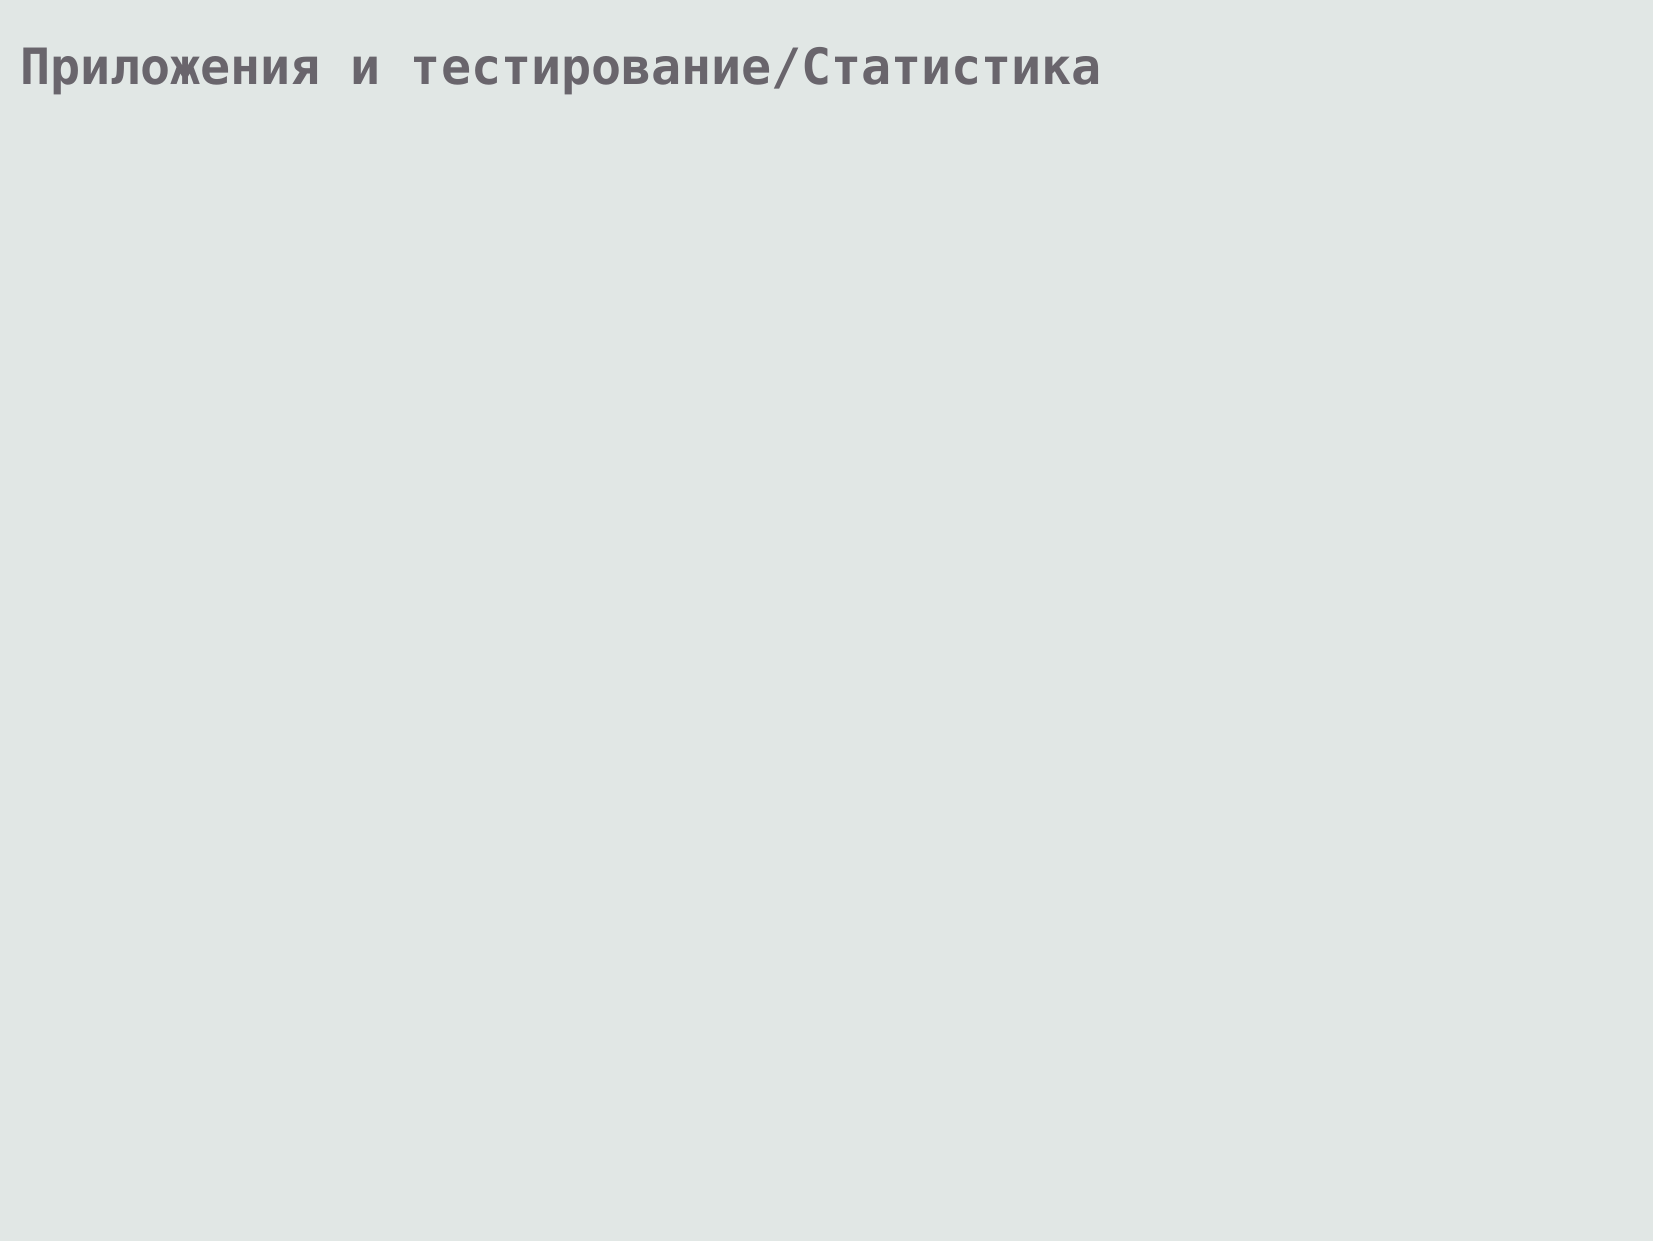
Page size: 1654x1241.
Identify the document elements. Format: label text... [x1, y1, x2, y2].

text_box Приложения и тестирование/Статистика [6, 30, 1636, 104]
